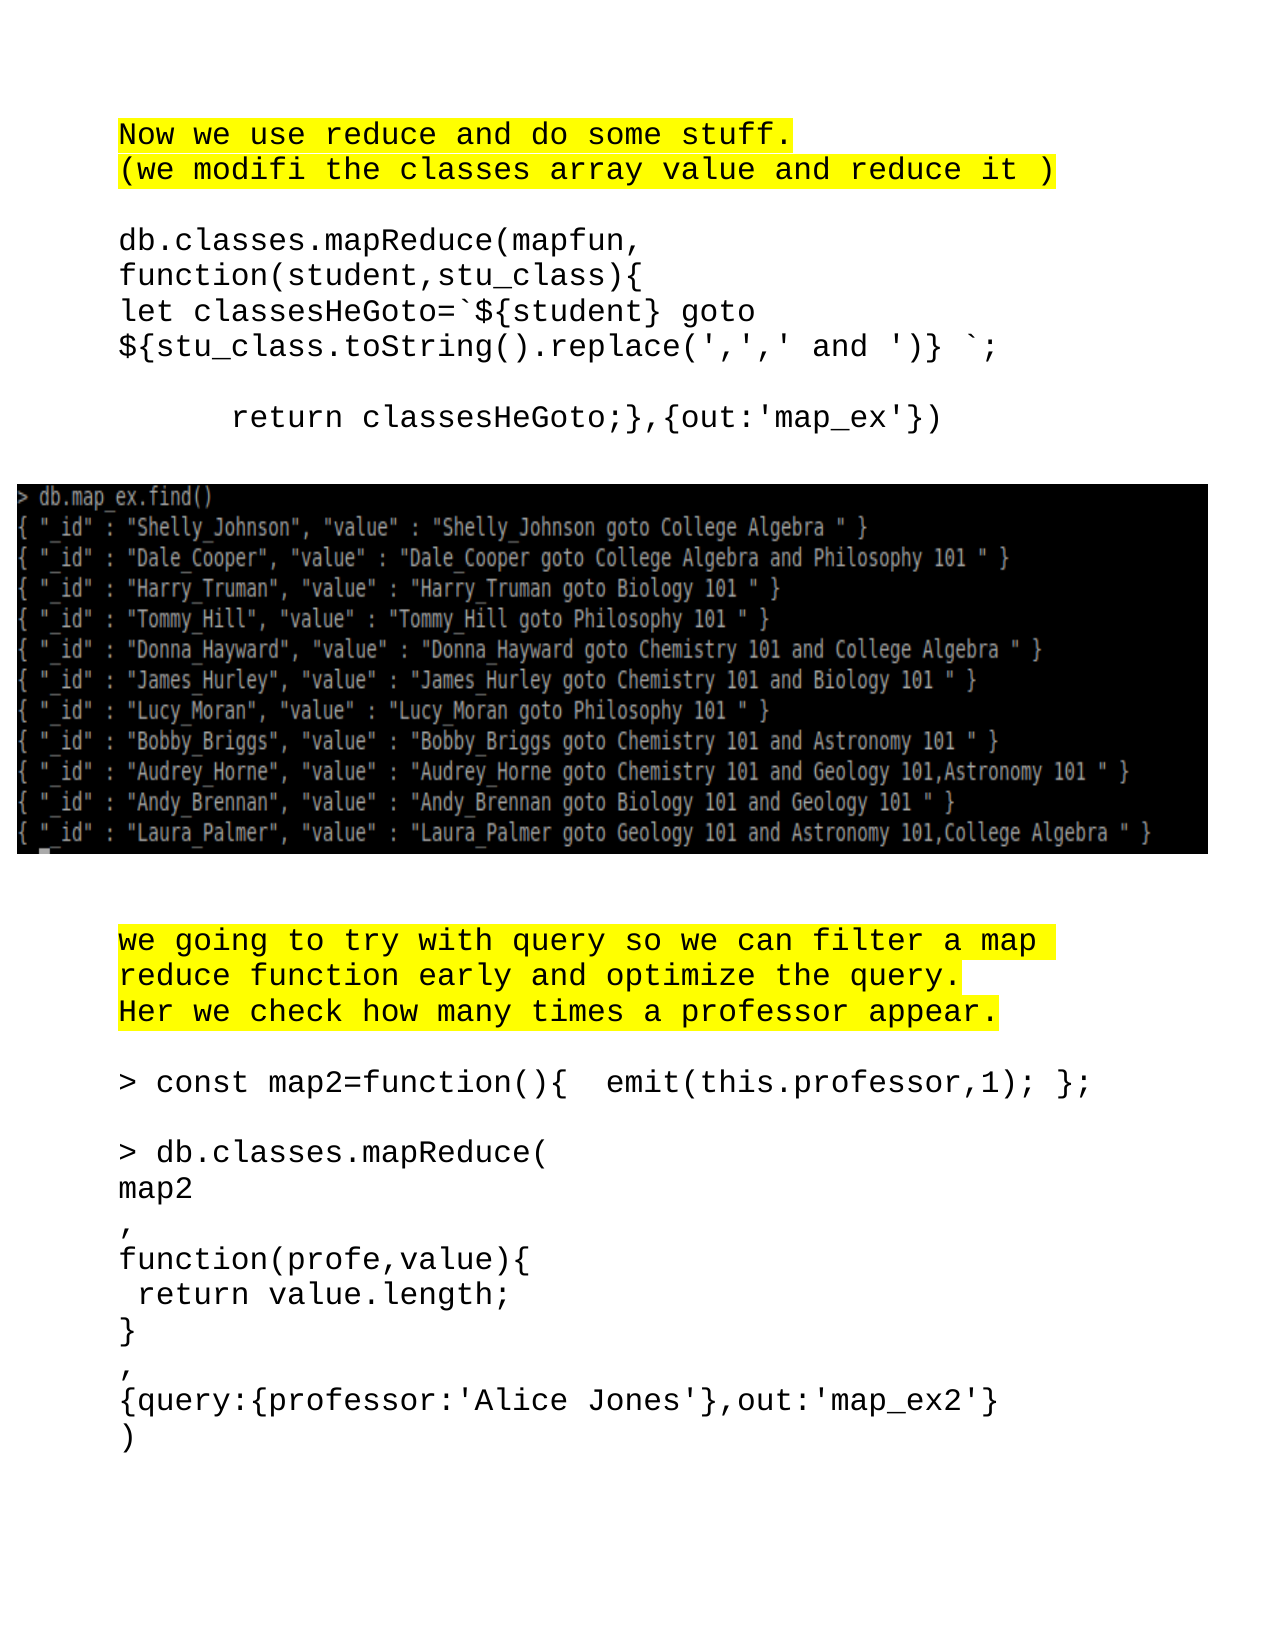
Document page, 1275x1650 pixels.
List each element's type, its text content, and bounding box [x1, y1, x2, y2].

text , [118, 1349, 1157, 1385]
text > const map2=function(){ emit(this.professor,1); }; [118, 1066, 1157, 1101]
text {query:{professor:'Alice Jones'},out:'map_ex2'} [118, 1385, 1157, 1420]
text we going to try with query so we can filter a map reduce function early and optimize the query. [118, 924, 1157, 995]
text , [118, 1208, 1157, 1243]
text } [118, 1314, 1157, 1349]
text (we modifi the classes array value and reduce it ) [118, 153, 1157, 189]
text let classesHeGoto=`${student} goto [118, 295, 1157, 331]
text ${stu_class.toString().replace(',',' and ')} `; [118, 331, 1157, 366]
text Her we check how many times a professor appear. [118, 995, 1157, 1031]
text > db.classes.mapReduce( [118, 1137, 1157, 1172]
picture [17, 484, 1208, 854]
text return classesHeGoto;},{out:'map_ex'}) [118, 401, 1157, 437]
text return value.length; [118, 1278, 1157, 1314]
text Now we use reduce and do some stuff. [118, 118, 1157, 153]
text ) [118, 1420, 1157, 1456]
text map2 [118, 1172, 1157, 1208]
text function(profe,value){ [118, 1243, 1157, 1278]
text function(student,stu_class){ [118, 260, 1157, 295]
text db.classes.mapReduce(mapfun, [118, 224, 1157, 260]
